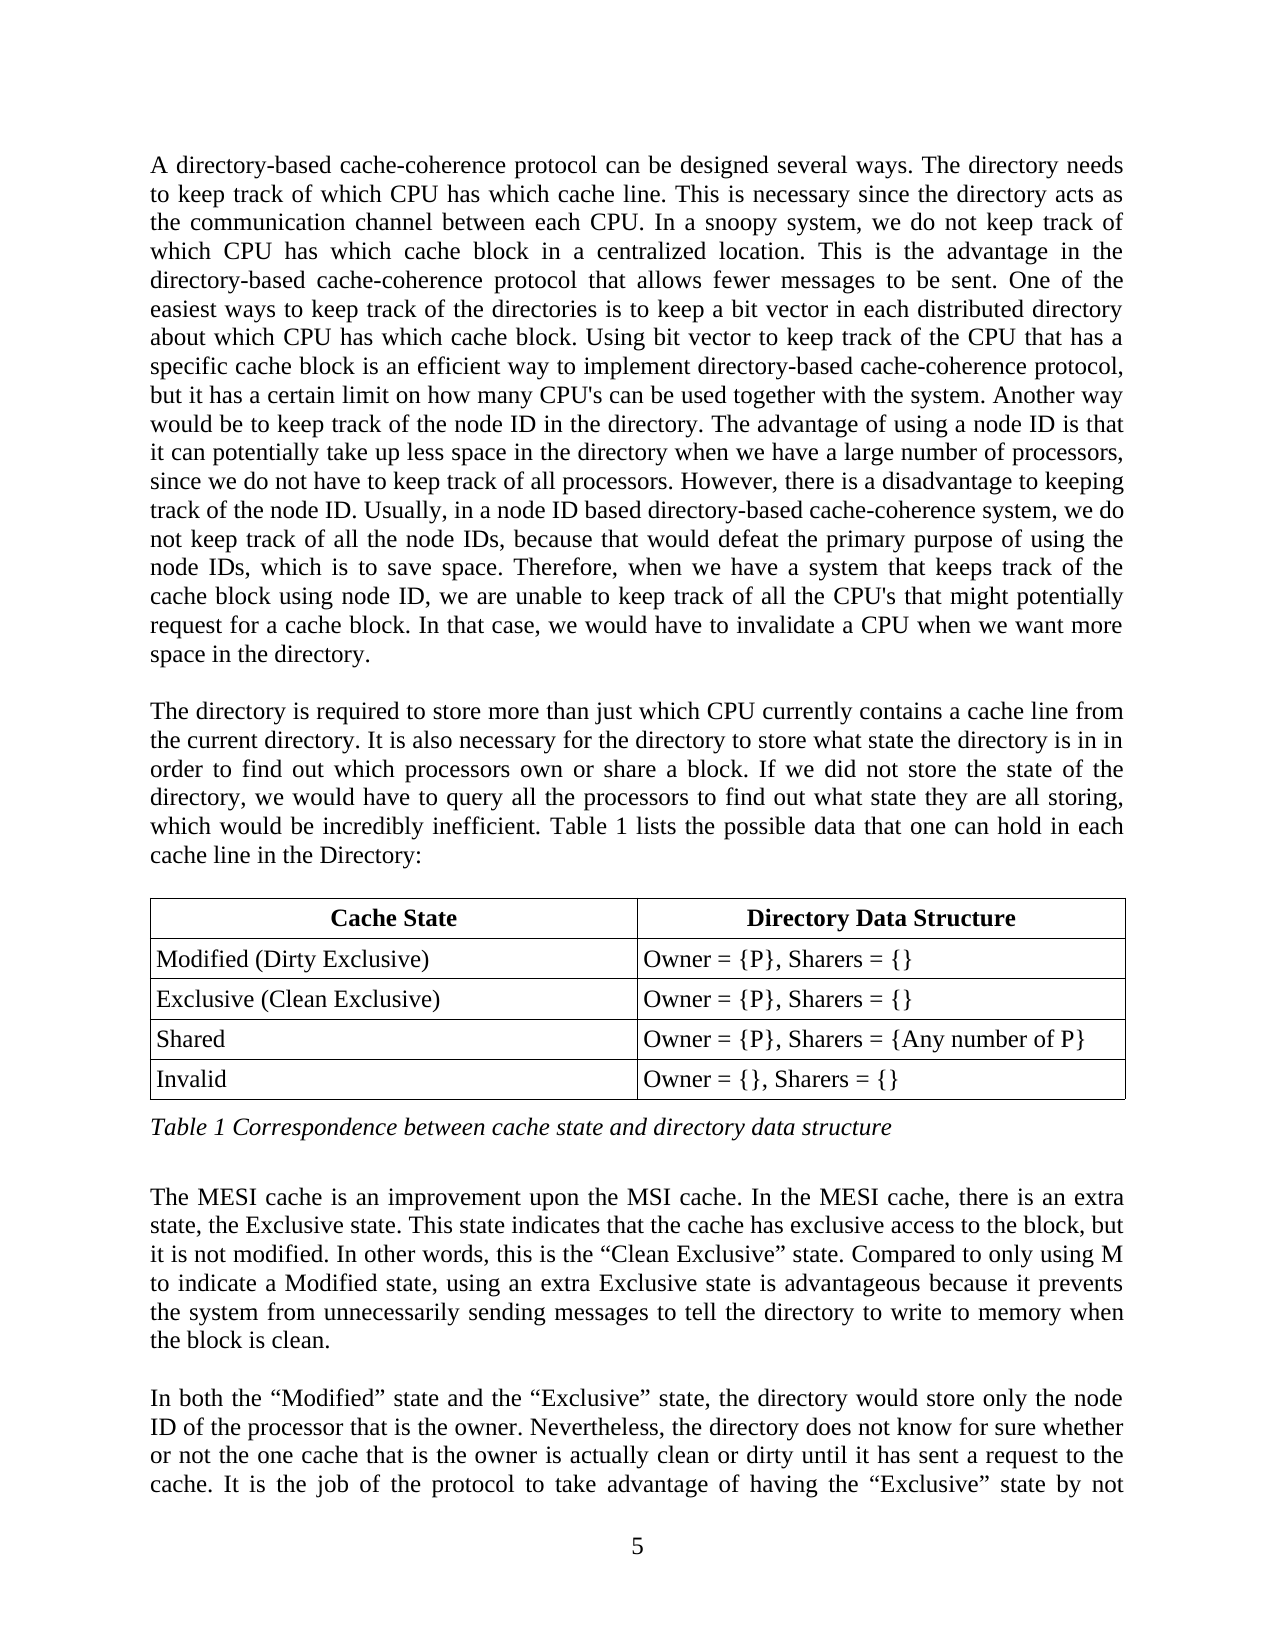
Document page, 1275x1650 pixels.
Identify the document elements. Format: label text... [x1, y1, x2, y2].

table_header Cache State [151, 899, 637, 938]
table_cell Invalid [151, 1060, 637, 1099]
table_cell Owner = {P}, Sharers = {} [638, 979, 1125, 1018]
table_header Directory Data Structure [638, 899, 1125, 938]
table_cell Owner = {P}, Sharers = {} [638, 939, 1125, 978]
text In both the “Modified” state and the “Exclusive” state, the directory would store only the node ID of the processor that is the owner. Nevertheless, the directory does not know for sure whether or not the one cache that is the owner is actually clean or dirty until it has sent a request to the cache. It is the job of the protocol to take advantage of having the “Exclusive” state by not [150, 1383, 1125, 1498]
text A directory-based cache-coherence protocol can be designed several ways. The directory needs to keep track of which CPU has which cache line. This is necessary since the directory acts as the communication channel between each CPU. In a snoopy system, we do not keep track of which CPU has which cache block in a centralized location. This is the advantage in the directory-based cache-coherence protocol that allows fewer messages to be sent. One of the easiest ways to keep track of the directories is to keep a bit vector in each distributed directory about which CPU has which cache block. Using bit vector to keep track of the CPU that has a specific cache block is an efficient way to implement directory-based cache-coherence protocol, but it has a certain limit on how many CPU's can be used together with the system. Another way would be to keep track of the node ID in the directory. The advantage of using a node ID is that it can potentially take up less space in the directory when we have a large number of processors, since we do not have to keep track of all processors. However, there is a disadvantage to keeping track of the node ID. Usually, in a node ID based directory-based cache-coherence system, we do not keep track of all the node IDs, because that would defeat the primary purpose of using the node IDs, which is to save space. Therefore, when we have a system that keeps track of the cache block using node ID, we are unable to keep track of all the CPU's that might potentially request for a cache block. In that case, we would have to invalidate a CPU when we want more space in the directory. [150, 150, 1125, 667]
table_cell Owner = {}, Sharers = {} [638, 1060, 1125, 1099]
text The MESI cache is an improvement upon the MSI cache. In the MESI cache, there is an extra state, the Exclusive state. This state indicates that the cache has exclusive access to the block, but it is not modified. In other words, this is the “Clean Exclusive” state. Compared to only using M to indicate a Modified state, using an extra Exclusive state is advantageous because it prevents the system from unnecessarily sending messages to tell the directory to write to memory when the block is clean. [150, 1182, 1125, 1354]
table_cell Modified (Dirty Exclusive) [151, 939, 637, 978]
table_cell Owner = {P}, Sharers = {Any number of P} [638, 1020, 1125, 1059]
table_cell Shared [151, 1020, 637, 1059]
text Table 1 Correspondence between cache state and directory data structure [150, 1112, 1125, 1140]
text The directory is required to store more than just which CPU currently contains a cache line from the current directory. It is also necessary for the directory to store what state the directory is in in order to find out which processors own or share a block. If we did not store the state of the directory, we would have to query all the processors to find out what state they are all storing, which would be incredibly inefficient. Table 1 lists the possible data that one can hold in each cache line in the Directory: [150, 696, 1125, 869]
table_cell Exclusive (Clean Exclusive) [151, 979, 637, 1018]
